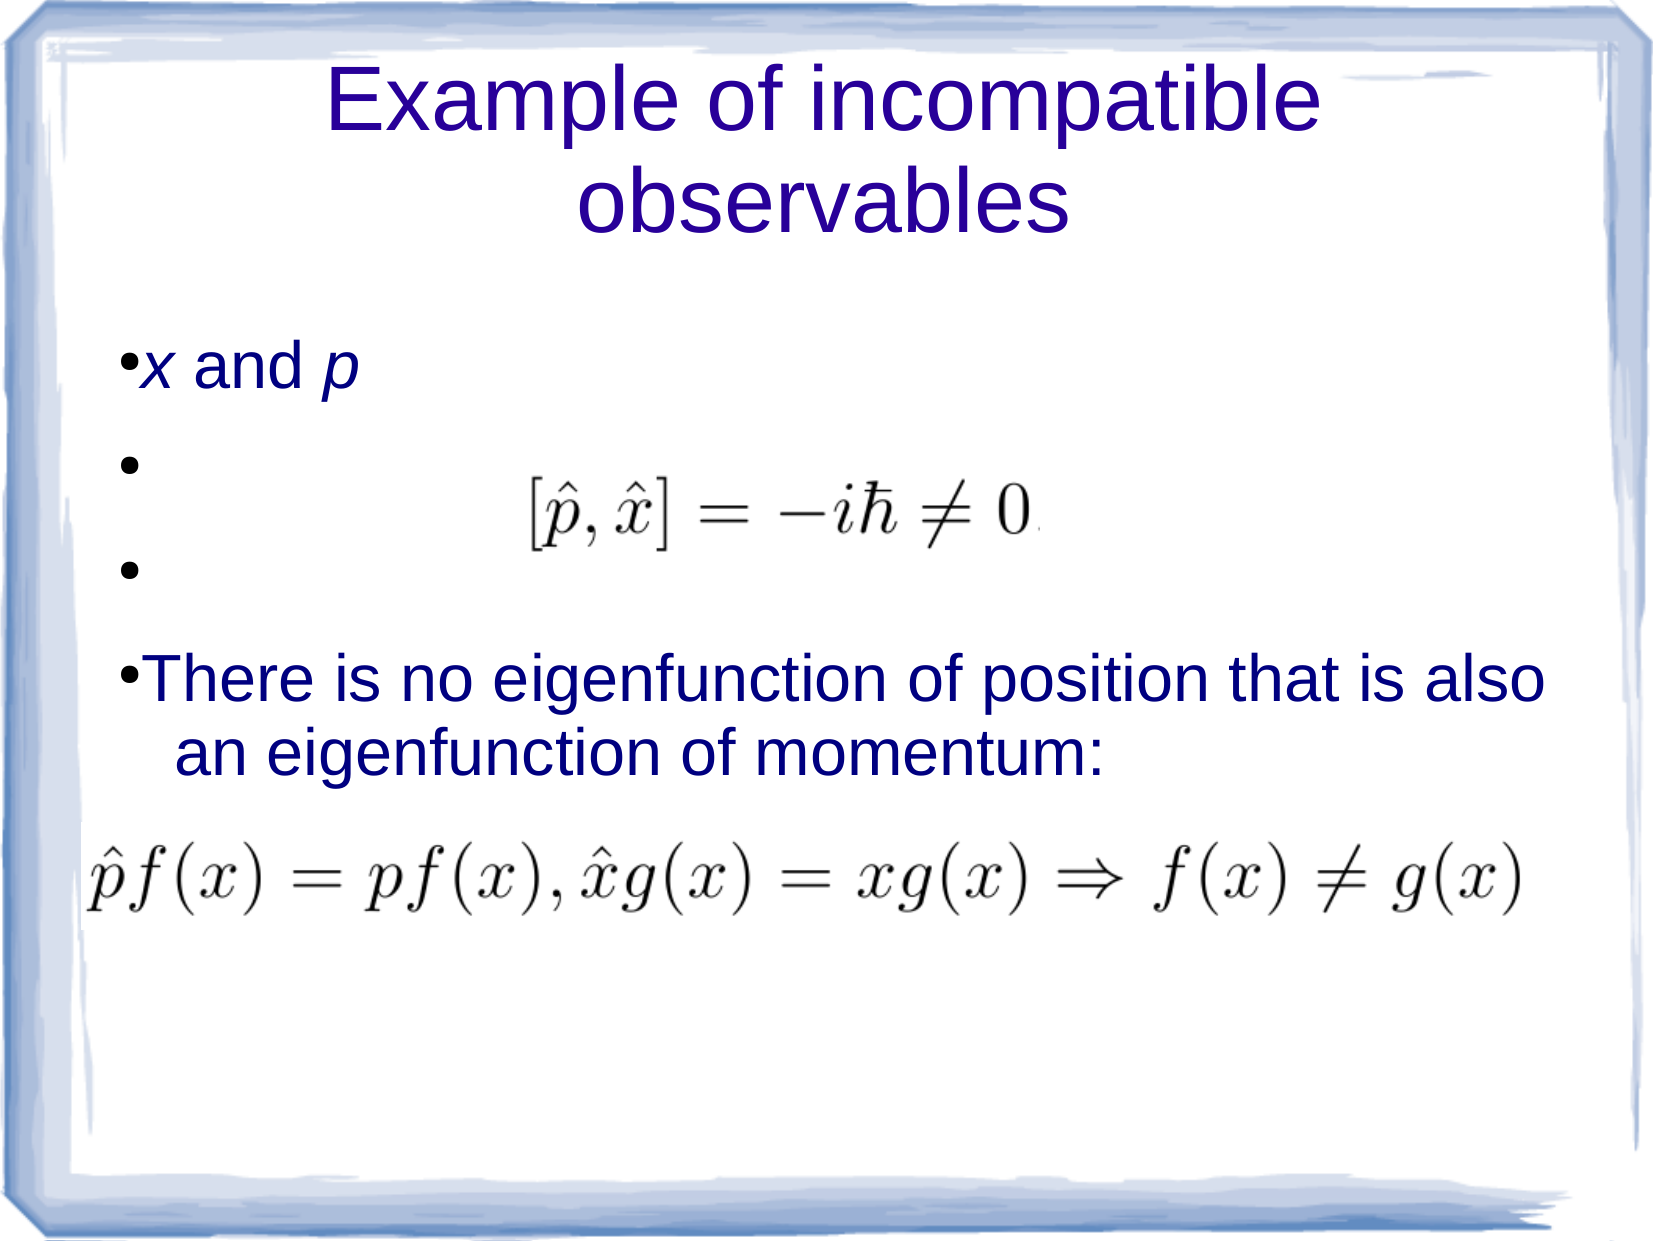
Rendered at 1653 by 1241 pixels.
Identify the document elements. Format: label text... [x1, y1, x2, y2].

picture [0, 0, 1653, 1241]
list x and p There is no eigenfunction of position that is also an eigenfunction of momentum: [117, 324, 1567, 1144]
title Example of incompatible observables [82, 48, 1567, 254]
